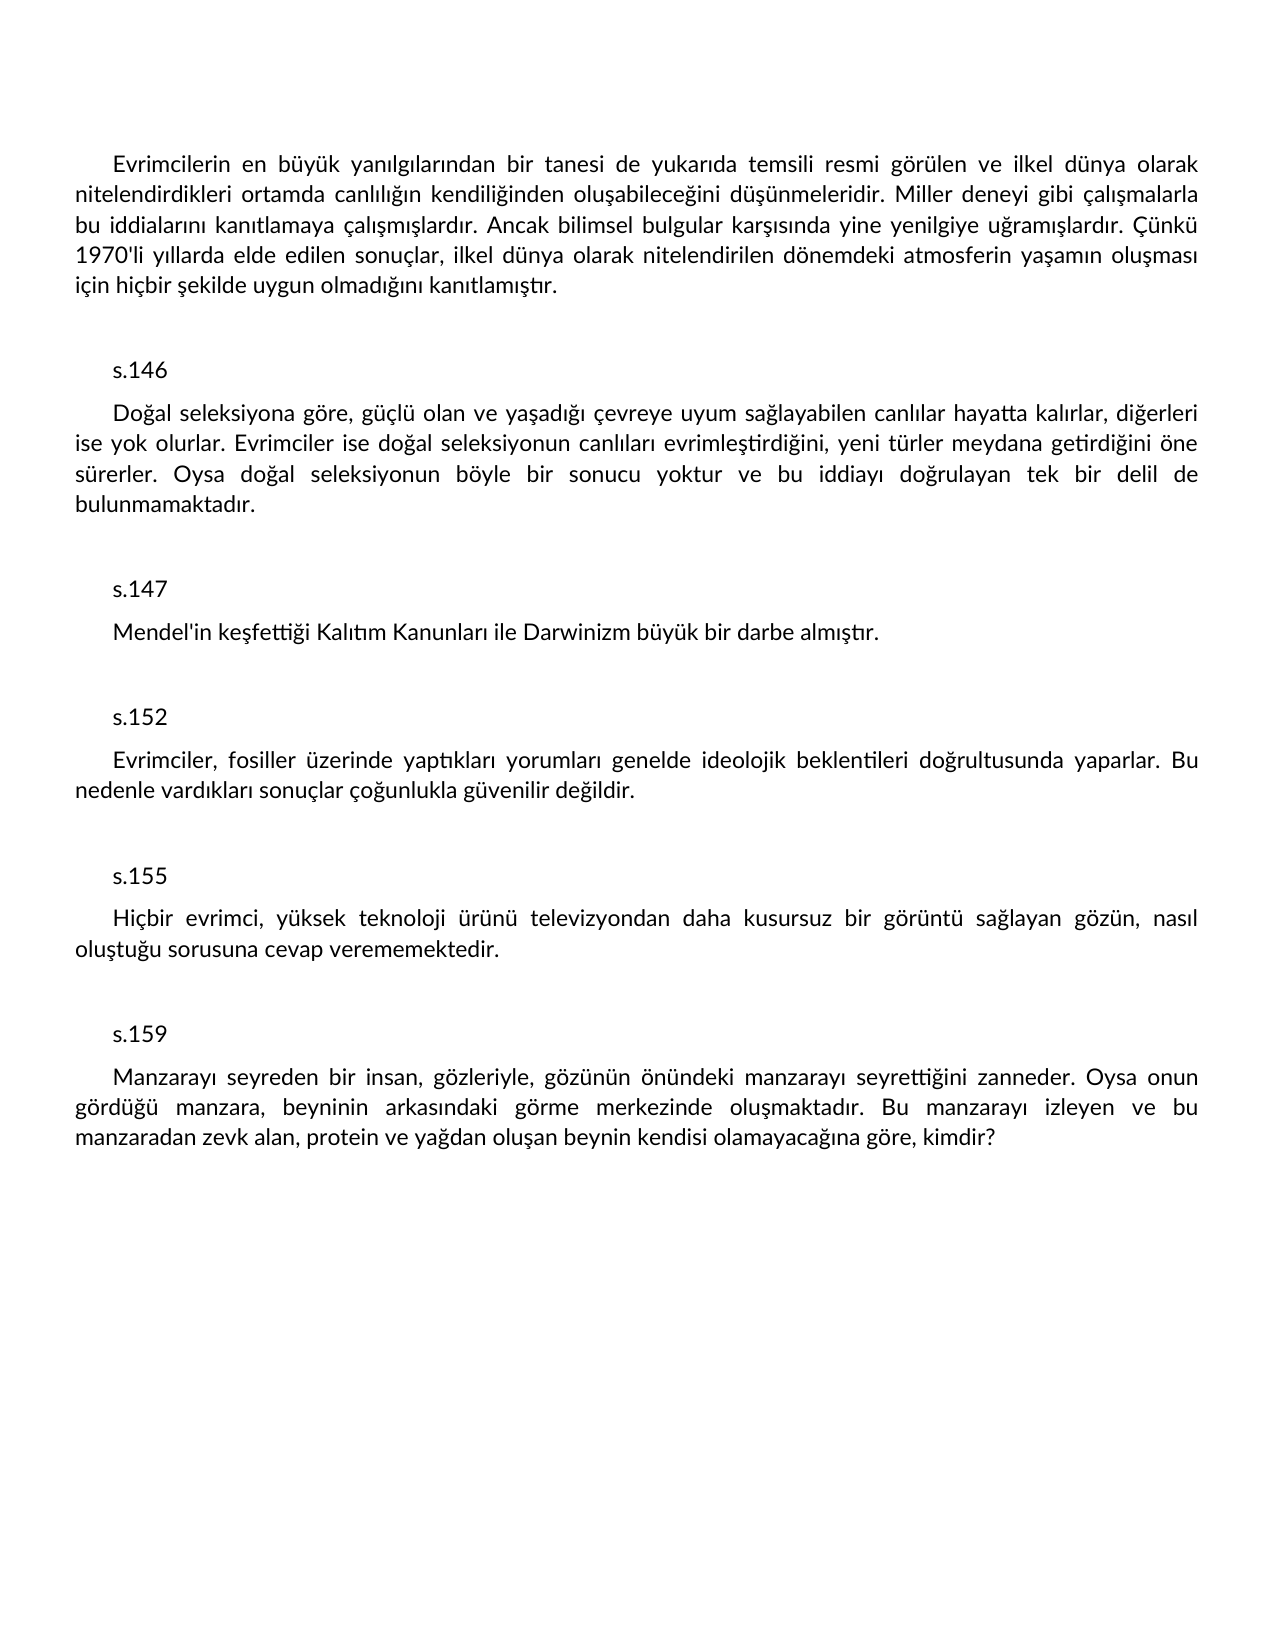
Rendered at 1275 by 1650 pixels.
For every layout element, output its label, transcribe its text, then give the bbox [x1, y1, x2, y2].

text Manzarayı seyreden bir insan, gözleriyle, gözünün önündeki manzarayı seyrettiğini zanneder. Oysa onun gördüğü manzara, beyninin arkasındaki görme merkezinde oluşmaktadır. Bu manzarayı izleyen ve bu manzaradan zevk alan, protein ve yağdan oluşan beynin kendisi olamayacağına göre, kimdir? [75, 1062, 1200, 1150]
text s.155 [75, 861, 1200, 889]
text s.159 [75, 1020, 1200, 1047]
text s.152 [75, 703, 1200, 731]
text s.147 [75, 575, 1200, 602]
text Evrimciler, fosiller üzerinde yaptıkları yorumları genelde ideolojik beklentileri doğrultusunda yaparlar. Bu nedenle vardıkları sonuçlar çoğunlukla güvenilir değildir. [75, 746, 1200, 803]
text Doğal seleksiyona göre, güçlü olan ve yaşadığı çevreye uyum sağlayabilen canlılar hayatta kalırlar, diğerleri ise yok olurlar. Evrimciler ise doğal seleksiyonun canlıları evrimleştirdiğini, yeni türler meydana getirdiğini öne sürerler. Oysa doğal seleksiyonun böyle bir sonucu yoktur ve bu iddiayı doğrulayan tek bir delil de bulunmamaktadır. [75, 399, 1200, 517]
text Mendel'in keşfettiği Kalıtım Kanunları ile Darwinizm büyük bir darbe almıştır. [75, 618, 1200, 645]
text Evrimcilerin en büyük yanılgılarından bir tanesi de yukarıda temsili resmi görülen ve ilkel dünya olarak nitelendirdikleri ortamda canlılığın kendiliğinden oluşabileceğini düşünmeleridir. Miller deneyi gibi çalışmalarla bu iddialarını kanıtlamaya çalışmışlardır. Ancak bilimsel bulgular karşısında yine yenilgiye uğramışlardır. Çünkü 1970'li yıllarda elde edilen sonuçlar, ilkel dünya olarak nitelendirilen dönemdeki atmosferin yaşamın oluşması için hiçbir şekilde uygun olmadığını kanıtlamıştır. [75, 150, 1200, 298]
text s.146 [75, 356, 1200, 384]
text Hiçbir evrimci, yüksek teknoloji ürünü televizyondan daha kusursuz bir görüntü sağlayan gözün, nasıl oluştuğu sorusuna cevap verememektedir. [75, 904, 1200, 962]
